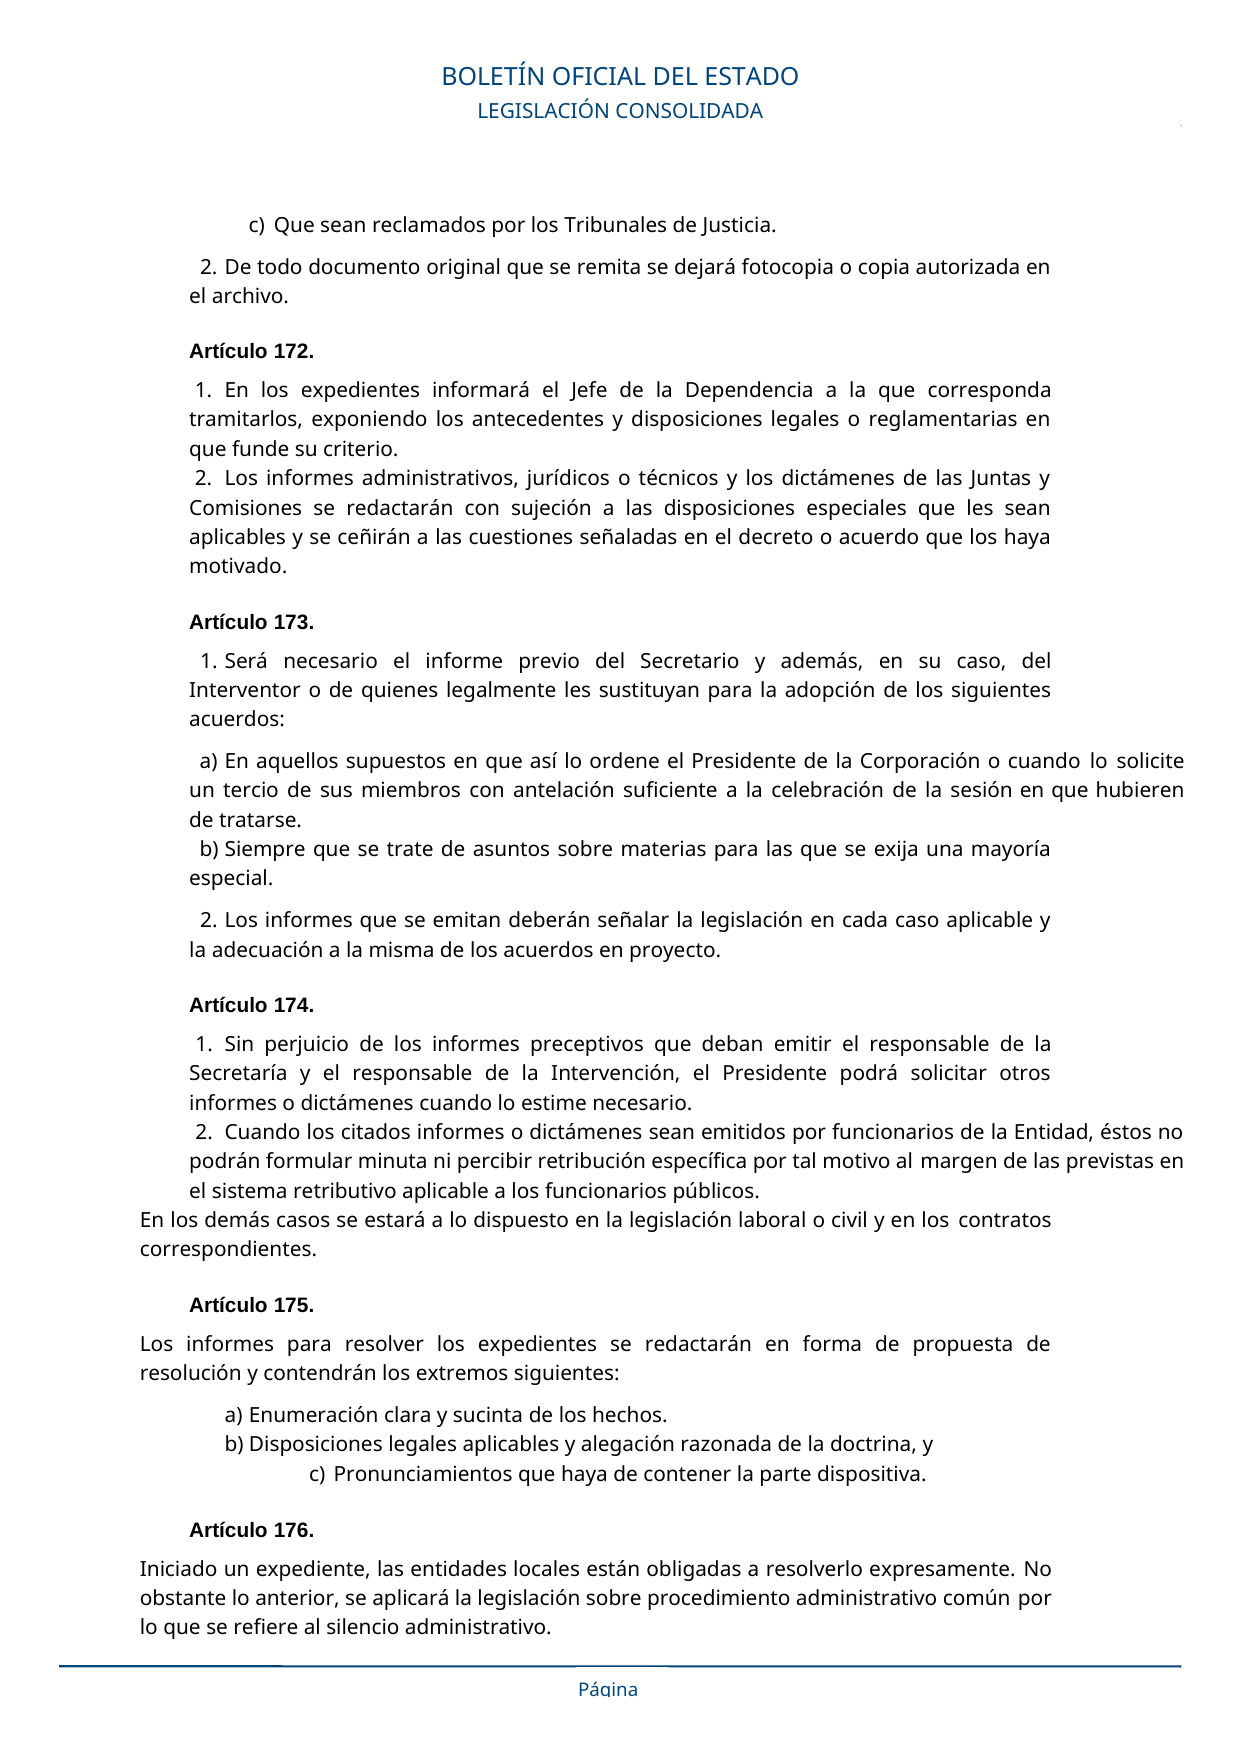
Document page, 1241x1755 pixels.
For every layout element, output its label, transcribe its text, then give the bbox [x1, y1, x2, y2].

list Pronunciamientos que haya de contener la parte dispositiva. [309, 1459, 1184, 1487]
list Siempre que se trate de asuntos sobre materias para las que se exija una mayoría especial. [164, 834, 1052, 892]
list De todo documento original que se remita se dejará fotocopia o copia autorizada en el archivo. [164, 252, 1052, 309]
list Disposiciones legales aplicables y alegación razonada de la doctrina, y [224, 1429, 1184, 1458]
subtitle Artículo 172. [189, 339, 1184, 363]
list Sin perjuicio de los informes preceptivos que deban emitir el responsable de la Secretaría y el responsable de la Intervención, el Presidente podrá solicitar otros informes o dictámenes cuando lo estime necesario. [160, 1029, 1052, 1116]
list En aquellos supuestos en que así lo ordene el Presidente de la Corporación o cuando lo solicite un tercio de sus miembros con antelación suficiente a la celebración de la sesión en que hubieren de tratarse. [164, 746, 1184, 833]
subtitle Artículo 173. [189, 609, 1184, 633]
list Enumeración clara y sucinta de los hechos. [224, 1400, 1184, 1428]
text Los informes para resolver los expedientes se redactarán en forma de propuesta de resolución y contendrán los extremos siguientes: [139, 1329, 1052, 1387]
subtitle Artículo 175. [189, 1293, 1184, 1317]
list Que sean reclamados por los Tribunales de Justicia. [248, 210, 1184, 238]
text En los demás casos se estará a lo dispuesto en la legislación laboral o civil y en los contratos correspondientes. [139, 1205, 1052, 1263]
list En los expedientes informará el Jefe de la Dependencia a la que corresponda tramitarlos, exponiendo los antecedentes y disposiciones legales o reglamentarias en que funde su criterio. [159, 375, 1052, 462]
subtitle Artículo 174. [189, 993, 1184, 1017]
list Los informes administrativos, jurídicos o técnicos y los dictámenes de las Juntas y Comisiones se redactarán con sujeción a las disposiciones especiales que les sean aplicables y se ceñirán a las cuestiones señaladas en el decreto o acuerdo que los haya motivado. [159, 463, 1052, 580]
list Cuando los citados informes o dictámenes sean emitidos por funcionarios de la Entidad, éstos no podrán formular minuta ni percibir retribución específica por tal motivo al margen de las previstas en el sistema retributivo aplicable a los funcionarios públicos. [160, 1117, 1184, 1204]
list Los informes que se emitan deberán señalar la legislación en cada caso aplicable y la adecuación a la misma de los acuerdos en proyecto. [164, 906, 1052, 963]
subtitle Artículo 176. [189, 1517, 1184, 1541]
text Iniciado un expediente, las entidades locales están obligadas a resolverlo expresamente. No obstante lo anterior, se aplicará la legislación sobre procedimiento administrativo común por lo que se refiere al silencio administrativo. [139, 1554, 1052, 1641]
list Será necesario el informe previo del Secretario y además, en su caso, del Interventor o de quienes legalmente les sustituyan para la adopción de los siguientes acuerdos: [164, 646, 1052, 733]
